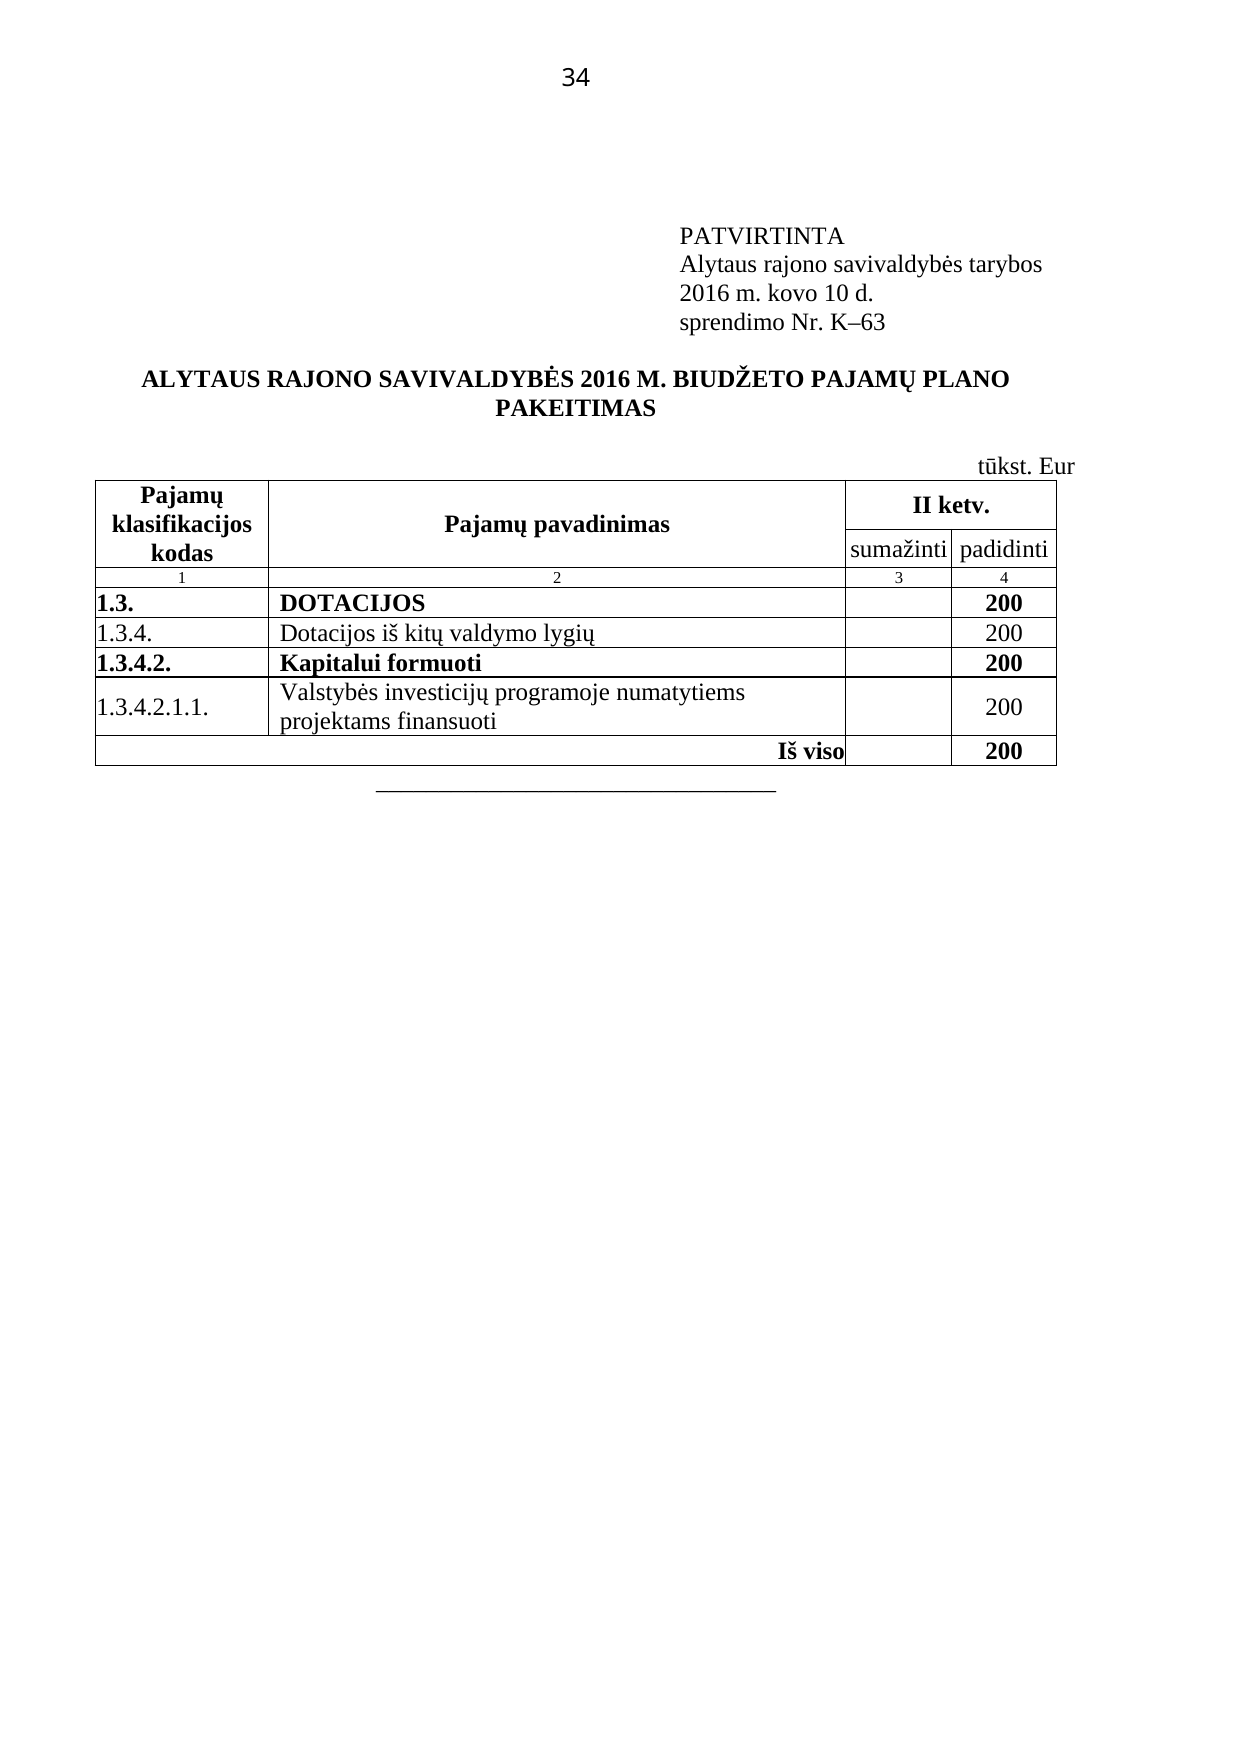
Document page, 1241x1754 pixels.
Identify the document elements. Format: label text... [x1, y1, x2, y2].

table_cell [846, 678, 951, 735]
text 2016 m. kovo 10 d. [59, 278, 1092, 307]
table_cell 4 [952, 568, 1056, 587]
table_cell Iš viso [96, 736, 845, 765]
table_cell 3 [846, 568, 951, 587]
table_cell [846, 736, 951, 765]
text ALYTAUS RAJONO SAVIVALDYBĖS 2016 M. BIUDŽETO PAJAMŲ PLANO PAKEITIMAS [59, 364, 1092, 422]
text PATVIRTINTA [544, 221, 1092, 249]
text tūkst. Eur [734, 451, 1092, 479]
table_cell Valstybės investicijų programoje numatytiems projektams finansuoti [269, 678, 845, 735]
table_header Pajamų pavadinimas [269, 481, 845, 567]
table_cell 1.3.4.2. [96, 648, 268, 676]
table_cell 1.3.4.2.1.1. [96, 678, 268, 735]
table_cell 2 [269, 568, 845, 587]
table_cell sumažinti [846, 530, 951, 567]
table_header II ketv. [846, 481, 1056, 529]
table_cell 1.3. [96, 588, 268, 617]
text Alytaus rajono savivaldybės tarybos [59, 249, 1092, 278]
text ________________________________ [59, 766, 1092, 794]
table_cell 200 [952, 678, 1056, 735]
text sprendimo Nr. K–63 [59, 307, 1092, 336]
table_cell Dotacijos iš kitų valdymo lygių [269, 618, 845, 647]
table_cell 1 [96, 568, 268, 587]
table_cell [846, 588, 951, 617]
table_cell [846, 648, 951, 676]
table_cell Kapitalui formuoti [269, 648, 845, 676]
table_header Pajamų klasifikacijos kodas [96, 481, 268, 567]
table_cell padidinti [952, 530, 1056, 567]
table_cell 200 [952, 648, 1056, 676]
table_cell DOTACIJOS [269, 588, 845, 617]
table_cell 200 [952, 588, 1056, 617]
table_cell 200 [952, 736, 1056, 765]
table_cell [846, 618, 951, 647]
table_cell 200 [952, 618, 1056, 647]
table_cell 1.3.4. [96, 618, 268, 647]
